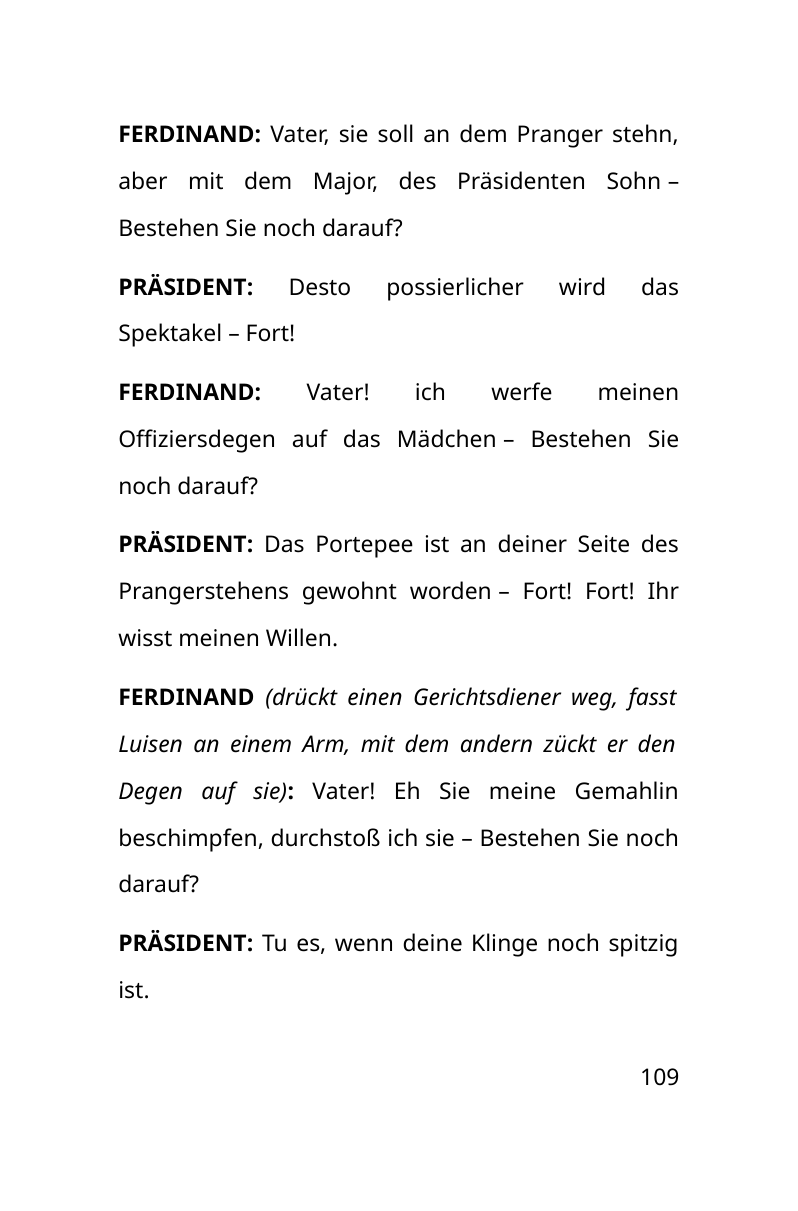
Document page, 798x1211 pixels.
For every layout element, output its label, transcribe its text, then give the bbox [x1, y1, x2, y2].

text PRÄSIDENT: Das Portepee ist an deiner Seite des Prangerstehens gewohnt worden – Fort! Fort! Ihr wisst meinen Willen. [118, 528, 679, 653]
text FERDINAND: Vater! ich werfe meinen Offiziersdegen auf das Mädchen – Bestehen Sie noch darauf? [118, 376, 679, 501]
text FERDINAND (drückt einen Gerichtsdiener weg, fasst Luisen an einem Arm, mit dem andern zückt er den Degen auf sie): Vater! Eh Sie meine Gemahlin beschimpfen, durchstoß ich sie – Bestehen Sie noch darauf? [118, 681, 679, 899]
text PRÄSIDENT: Desto possierlicher wird das Spektakel – Fort! [118, 271, 679, 349]
text PRÄSIDENT: Tu es, wenn deine Klinge noch spitzig ist. [118, 927, 679, 1005]
text FERDINAND: Vater, sie soll an dem Pranger stehn, aber mit dem Major, des Präsidenten Sohn – Bestehen Sie noch darauf? [118, 118, 679, 243]
